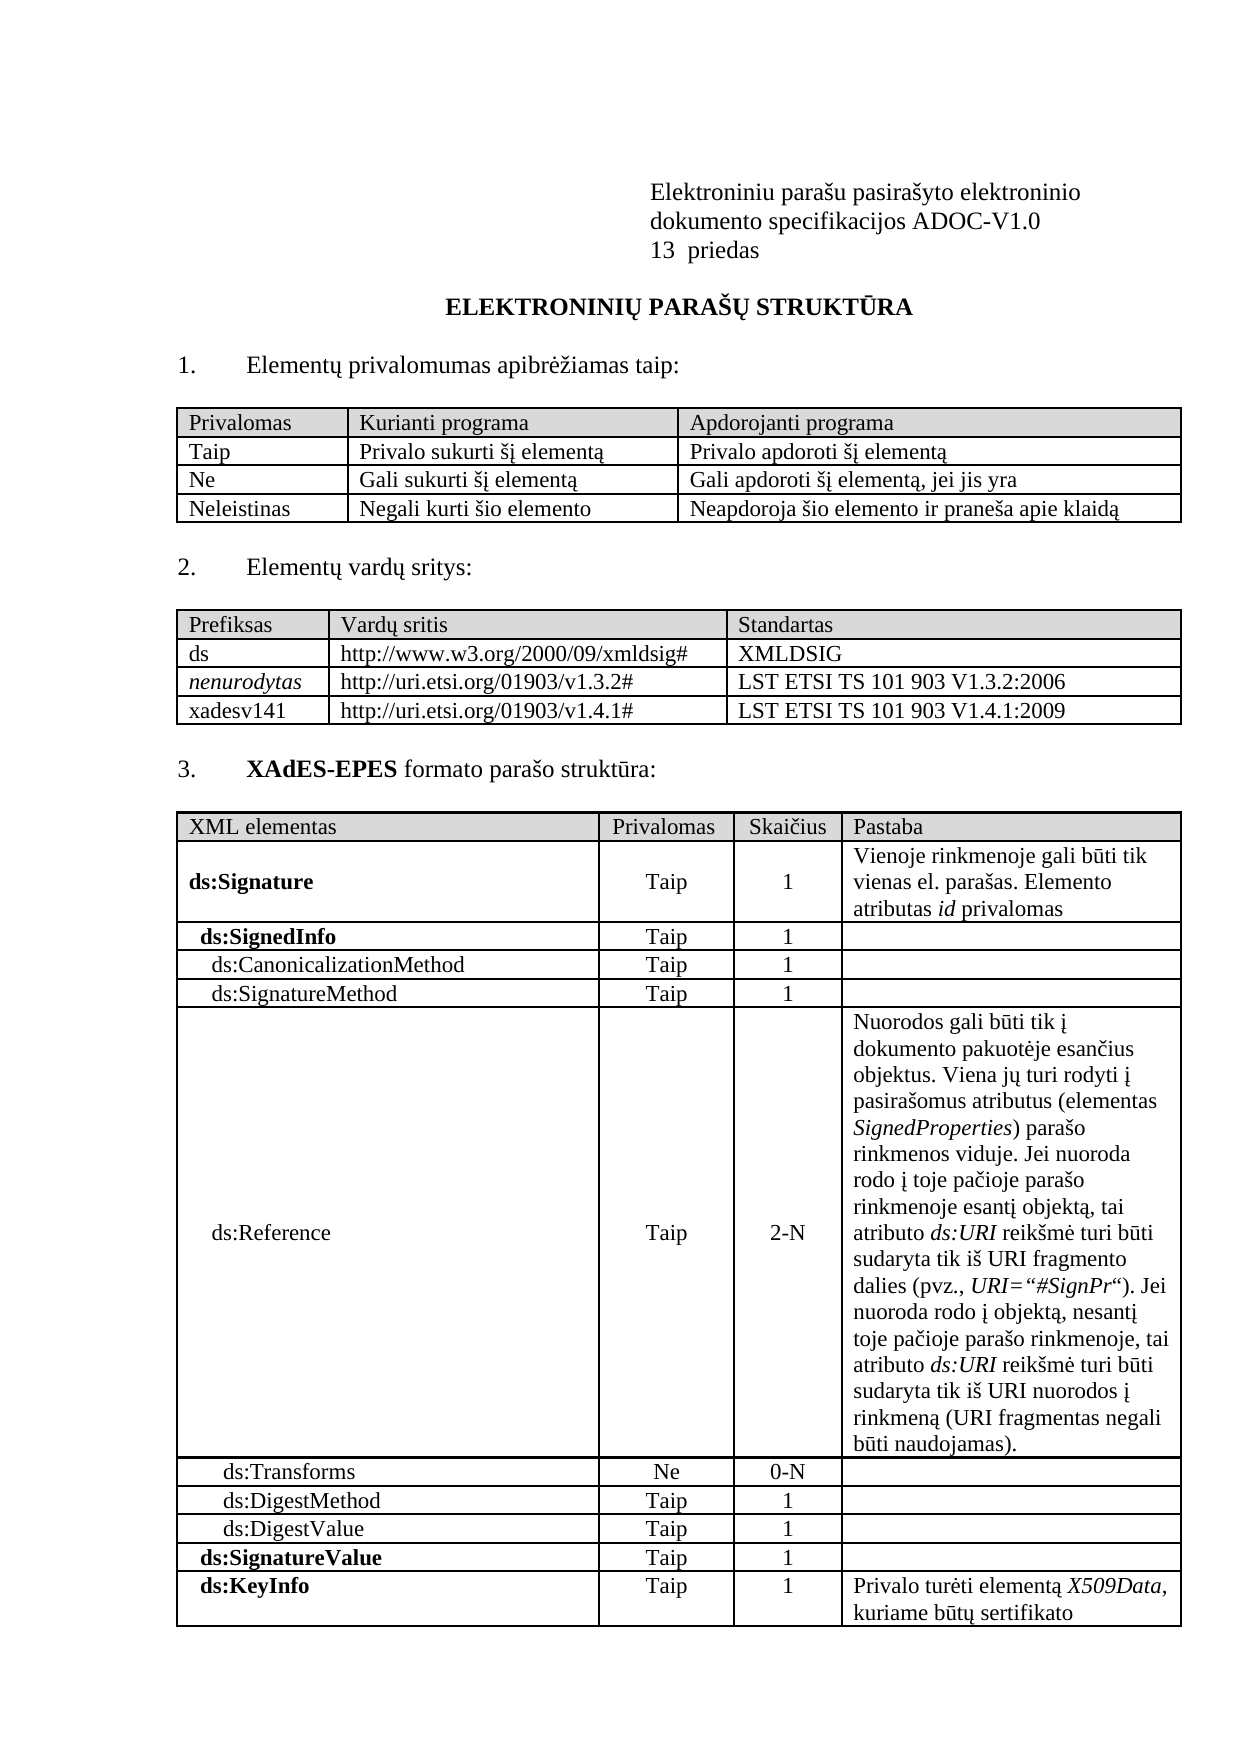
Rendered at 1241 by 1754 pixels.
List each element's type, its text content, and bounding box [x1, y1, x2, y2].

table_cell LST ETSI TS 101 903 V1.4.1:2009 [728, 697, 1180, 723]
table_cell http://www.w3.org/2000/09/xmldsig# [330, 640, 726, 666]
table_cell Taip [600, 1544, 733, 1570]
table_header Apdorojanti programa [679, 409, 1180, 436]
table_cell http://uri.etsi.org/01903/v1.3.2# [330, 668, 726, 694]
table_cell ds:Reference [178, 1008, 598, 1456]
table_cell Privalo sukurti šį elementą [349, 438, 677, 464]
table_cell [843, 980, 1180, 1006]
table_cell [843, 1487, 1180, 1513]
table_cell 1 [735, 951, 841, 978]
table_cell ds:Transforms [178, 1459, 598, 1485]
table_cell [843, 1515, 1180, 1542]
table_cell Neapdoroja šio elemento ir praneša apie klaidą [679, 495, 1180, 521]
table_cell LST ETSI TS 101 903 V1.3.2:2006 [728, 668, 1180, 694]
table_cell XMLDSIG [728, 640, 1180, 666]
table_header Vardų sritis [330, 611, 726, 638]
table_cell Negali kurti šio elemento [349, 495, 677, 521]
table_cell ds:Signature [178, 842, 598, 921]
table_cell [843, 1544, 1180, 1570]
text 13 priedas [650, 235, 1181, 263]
table_cell Taip [600, 842, 733, 921]
table_cell 1 [735, 1487, 841, 1513]
table_cell 1 [735, 842, 841, 921]
table_cell ds:CanonicalizationMethod [178, 951, 598, 978]
table_cell Taip [600, 980, 733, 1006]
table_header Pastaba [843, 814, 1180, 840]
table_cell ds:KeyInfo [178, 1572, 598, 1625]
table_cell Taip [600, 1572, 733, 1625]
text Elektroniniu parašu pasirašyto elektroninio [650, 177, 1181, 206]
table_cell 0-N [735, 1459, 841, 1485]
table_cell Nuorodos gali būti tik į dokumento pakuotėje esančius objektus. Viena jų turi rodyti į pasirašomus atributus (elementas SignedProperties) parašo rinkmenos viduje. Jei nuoroda rodo į toje pačioje parašo rinkmenoje esantį objektą, tai atributo ds:URI reikšmė turi būti sudaryta tik iš URI fragmento dalies (pvz., URI=“#SignPr“). Jei nuoroda rodo į objektą, nesantį toje pačioje parašo rinkmenoje, tai atributo ds:URI reikšmė turi būti sudaryta tik iš URI nuorodos į rinkmeną (URI fragmentas negali būti naudojamas). [843, 1008, 1180, 1456]
table_cell ds:DigestValue [178, 1515, 598, 1542]
table_header Privalomas [600, 814, 733, 840]
table_cell [843, 951, 1180, 978]
table_cell 1 [735, 923, 841, 949]
text dokumento specifikacijos ADOC-V1.0 [650, 206, 1181, 235]
table_header XML elementas [178, 814, 598, 840]
table_cell ds [178, 640, 328, 666]
table_cell Gali sukurti šį elementą [349, 466, 677, 492]
table_cell ds:SignedInfo [178, 923, 598, 949]
table_cell 1 [735, 1544, 841, 1570]
table_cell 1 [735, 1572, 841, 1625]
table_cell nenurodytas [178, 668, 328, 694]
table_cell [843, 1459, 1180, 1485]
text Elektroninių parašų struktūra [177, 292, 1181, 321]
table_cell ds:DigestMethod [178, 1487, 598, 1513]
table_cell Neleistinas [178, 495, 347, 521]
table_cell Taip [600, 1487, 733, 1513]
table_cell Taip [600, 951, 733, 978]
table_cell xadesv141 [178, 697, 328, 723]
table_cell ds:SignatureValue [178, 1544, 598, 1570]
table_cell 2-N [735, 1008, 841, 1456]
table_header Prefiksas [178, 611, 328, 638]
table_cell Taip [600, 923, 733, 949]
table_cell Ne [600, 1459, 733, 1485]
table_header Skaičius [735, 814, 841, 840]
table_cell Privalo turėti elementą X509Data, kuriame būtų sertifikato [843, 1572, 1180, 1625]
table_cell Privalo apdoroti šį elementą [679, 438, 1180, 464]
table_header Privalomas [178, 409, 347, 436]
table_cell Taip [600, 1008, 733, 1456]
text 2. Elementų vardų sritys: [177, 552, 1181, 581]
table_header Kurianti programa [349, 409, 677, 436]
table_cell 1 [735, 980, 841, 1006]
text 3. XAdES-EPES formato parašo struktūra: [177, 754, 1181, 783]
table_cell Gali apdoroti šį elementą, jei jis yra [679, 466, 1180, 492]
table_cell 1 [735, 1515, 841, 1542]
table_cell Taip [600, 1515, 733, 1542]
text 1. Elementų privalomumas apibrėžiamas taip: [177, 350, 1181, 378]
table_cell http://uri.etsi.org/01903/v1.4.1# [330, 697, 726, 723]
table_cell Vienoje rinkmenoje gali būti tik vienas el. parašas. Elemento atributas id privalomas [843, 842, 1180, 921]
table_cell Taip [178, 438, 347, 464]
table_cell Ne [178, 466, 347, 492]
table_cell ds:SignatureMethod [178, 980, 598, 1006]
table_cell [843, 923, 1180, 949]
table_header Standartas [728, 611, 1180, 638]
